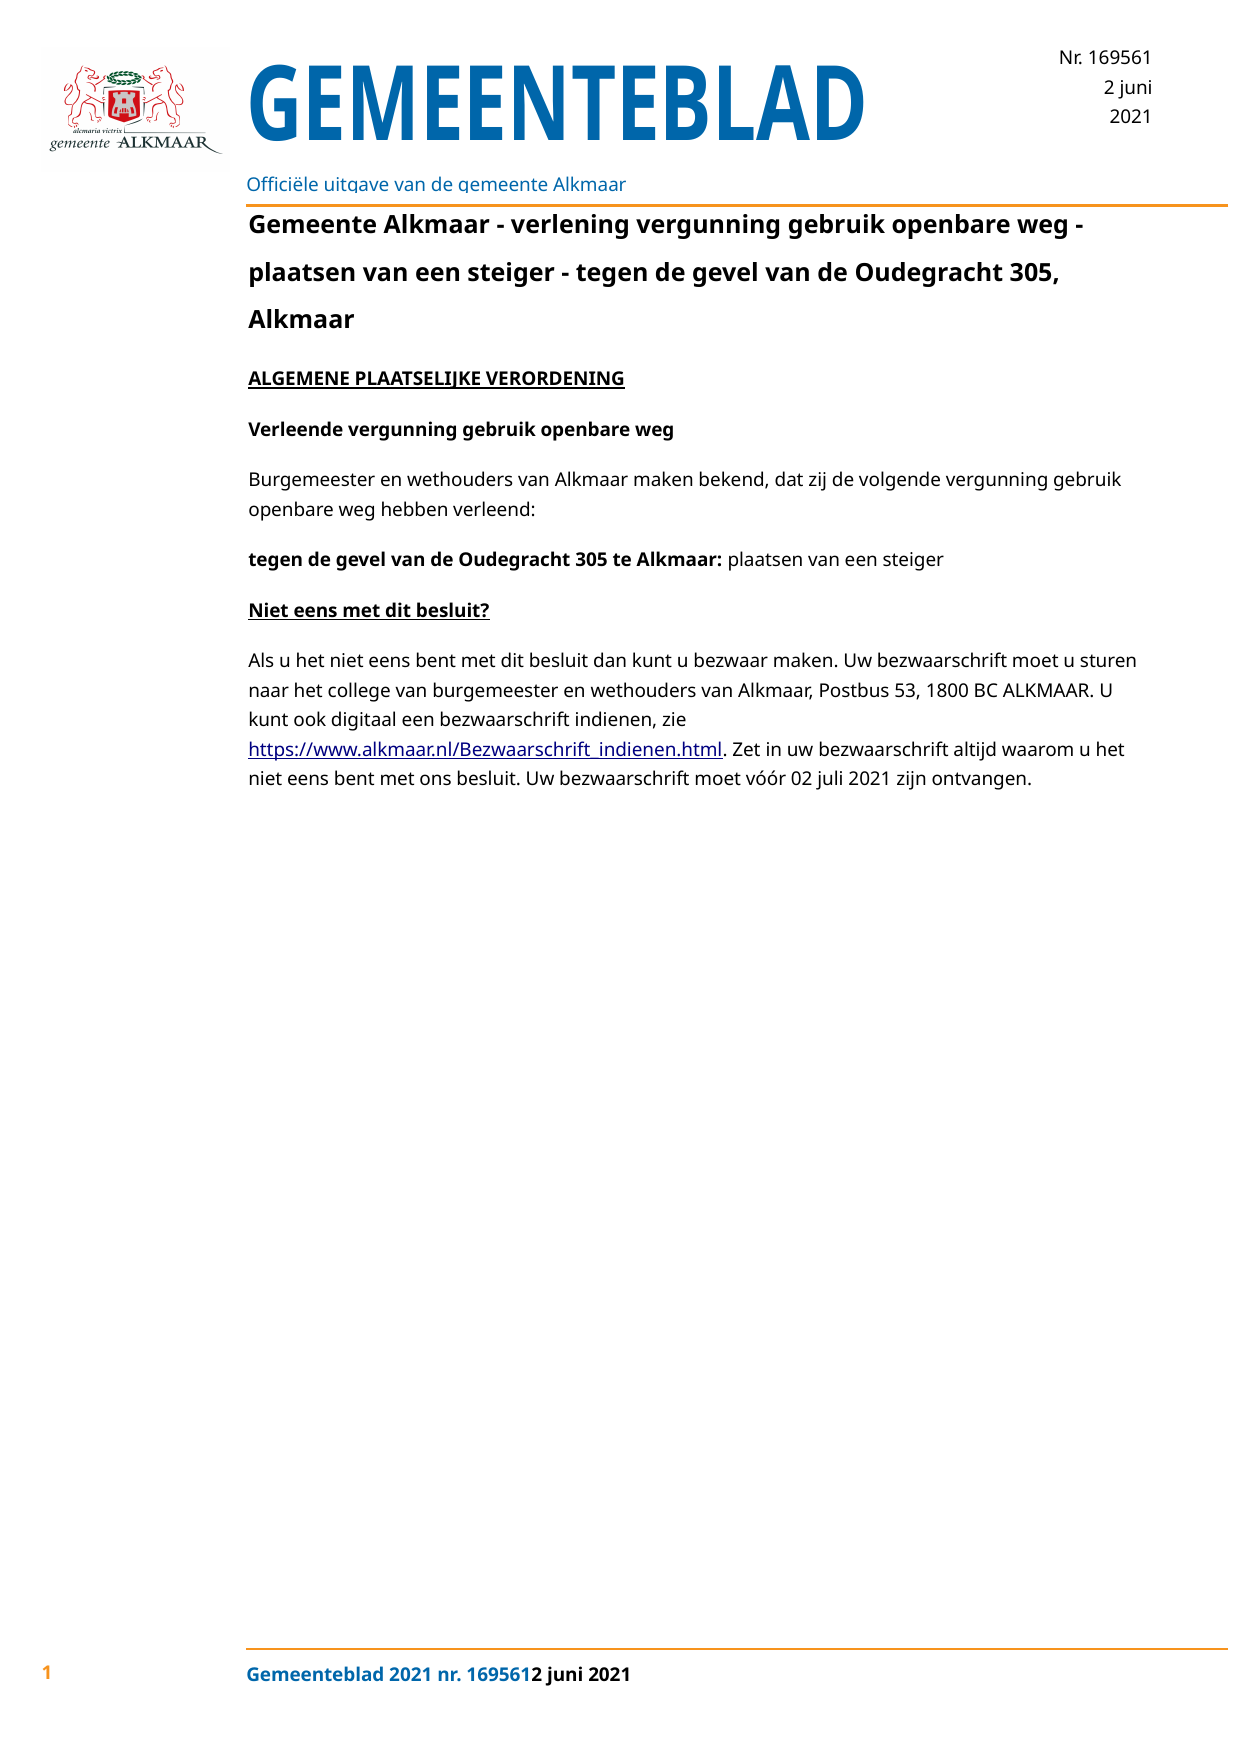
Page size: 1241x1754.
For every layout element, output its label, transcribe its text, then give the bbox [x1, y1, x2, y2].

text Als u het niet eens bent met dit besluit dan kunt u bezwaar maken. Uw bezwaarschrift moet u sturen naar het college van burgemeester en wethouders van Alkmaar, Postbus 53, 1800 BC ALKMAAR. U kunt ook digitaal een bezwaarschrift indienen, zie https://www.alkmaar.nl/Bezwaarschrift_indienen.html. Zet in uw bezwaarschrift altijd waarom u het niet eens bent met ons besluit. Uw bezwaarschrift moet vóór 02 juli 2021 zijn ontvangen. [248, 647, 1152, 791]
text Niet eens met dit besluit? [248, 597, 1152, 622]
text ALGEMENE PLAATSELIJKE VERORDENING [248, 366, 1152, 391]
text Verleende vergunning gebruik openbare weg [248, 416, 1152, 442]
text Gemeente Alkmaar - verlening vergunning gebruik openbare weg - plaatsen van een steiger - tegen de gevel van de Oudegracht 305, Alkmaar [248, 207, 1152, 336]
text Burgemeester en wethouders van Alkmaar maken bekend, dat zij de volgende vergunning gebruik openbare weg hebben verleend: [248, 466, 1152, 522]
text tegen de gevel van de Oudegracht 305 te Alkmaar: plaatsen van een steiger [248, 546, 1152, 572]
picture [41, 47, 231, 172]
